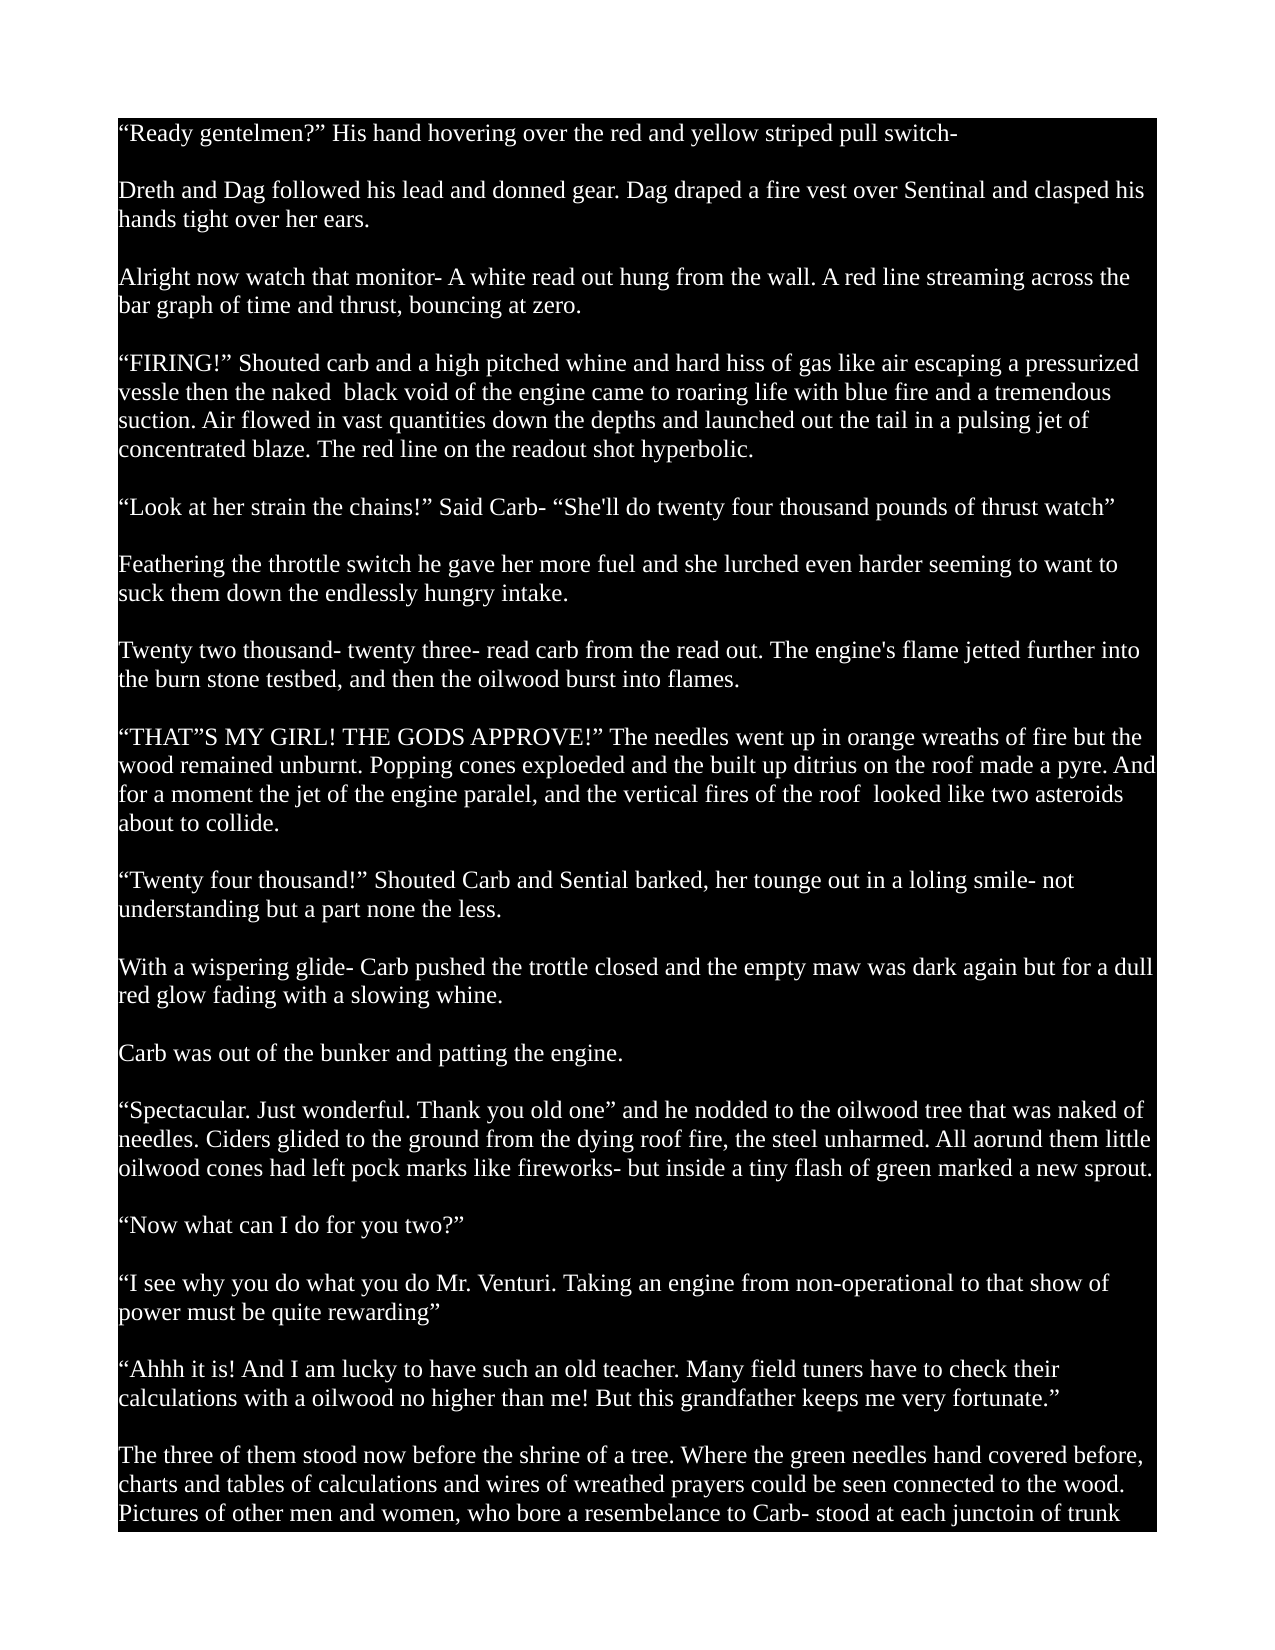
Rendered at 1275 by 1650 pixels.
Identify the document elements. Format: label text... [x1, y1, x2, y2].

text With a wispering glide- Carb pushed the trottle closed and the empty maw was dark again but for a dull red glow fading with a slowing whine. [118, 952, 1157, 1009]
text “Now what can I do for you two?” [118, 1211, 1157, 1239]
text Carb was out of the bunker and patting the engine. “Spectacular. Just wonderful. Thank you old one” and he nodded to the oilwood tree that was naked of needles. Ciders glided to the ground from the dying roof fire, the steel unharmed. All aorund them little oilwood cones had left pock marks like fireworks- but inside a tiny flash of green marked a new sprout. [118, 1038, 1157, 1182]
text “Ahhh it is! And I am lucky to have such an old teacher. Many field tuners have to check their calculations with a oilwood no higher than me! But this grandfather keeps me very fortunate.” [118, 1354, 1157, 1412]
text The three of them stood now before the shrine of a tree. Where the green needles hand covered before, charts and tables of calculations and wires of wreathed prayers could be seen connected to the wood. Pictures of other men and women, who bore a resembelance to Carb- stood at each junctoin of trunk [118, 1441, 1157, 1527]
text “I see why you do what you do Mr. Venturi. Taking an engine from non-operational to that show of power must be quite rewarding” [118, 1268, 1157, 1326]
text Alright now watch that monitor- A white read out hung from the wall. A red line streaming across the bar graph of time and thrust, bouncing at zero. “FIRING!” Shouted carb and a high pitched whine and hard hiss of gas like air escaping a pressurized vessle then the naked black void of the engine came to roaring life with blue fire and a tremendous suction. Air flowed in vast quantities down the depths and launched out the tail in a pulsing jet of concentrated blaze. The red line on the readout shot hyperbolic. “Look at her strain the chains!” Said Carb- “She'll do twenty four thousand pounds of thrust watch” Feathering the throttle switch he gave her more fuel and she lurched even harder seeming to want to suck them down the endlessly hungry intake. [118, 262, 1157, 607]
text Dreth and Dag followed his lead and donned gear. Dag draped a fire vest over Sentinal and clasped his hands tight over her ears. [118, 176, 1157, 233]
text Twenty two thousand- twenty three- read carb from the read out. The engine's flame jetted further into the burn stone testbed, and then the oilwood burst into flames. “THAT”S MY GIRL! THE GODS APPROVE!” The needles went up in orange wreaths of fire but the wood remained unburnt. Popping cones exploeded and the built up ditrius on the roof made a pyre. And for a moment the jet of the engine paralel, and the vertical fires of the roof looked like two asteroids about to collide. “Twenty four thousand!” Shouted Carb and Sential barked, her tounge out in a loling smile- not understanding but a part none the less. [118, 636, 1157, 923]
text “Ready gentelmen?” His hand hovering over the red and yellow striped pull switch- [118, 118, 1157, 147]
